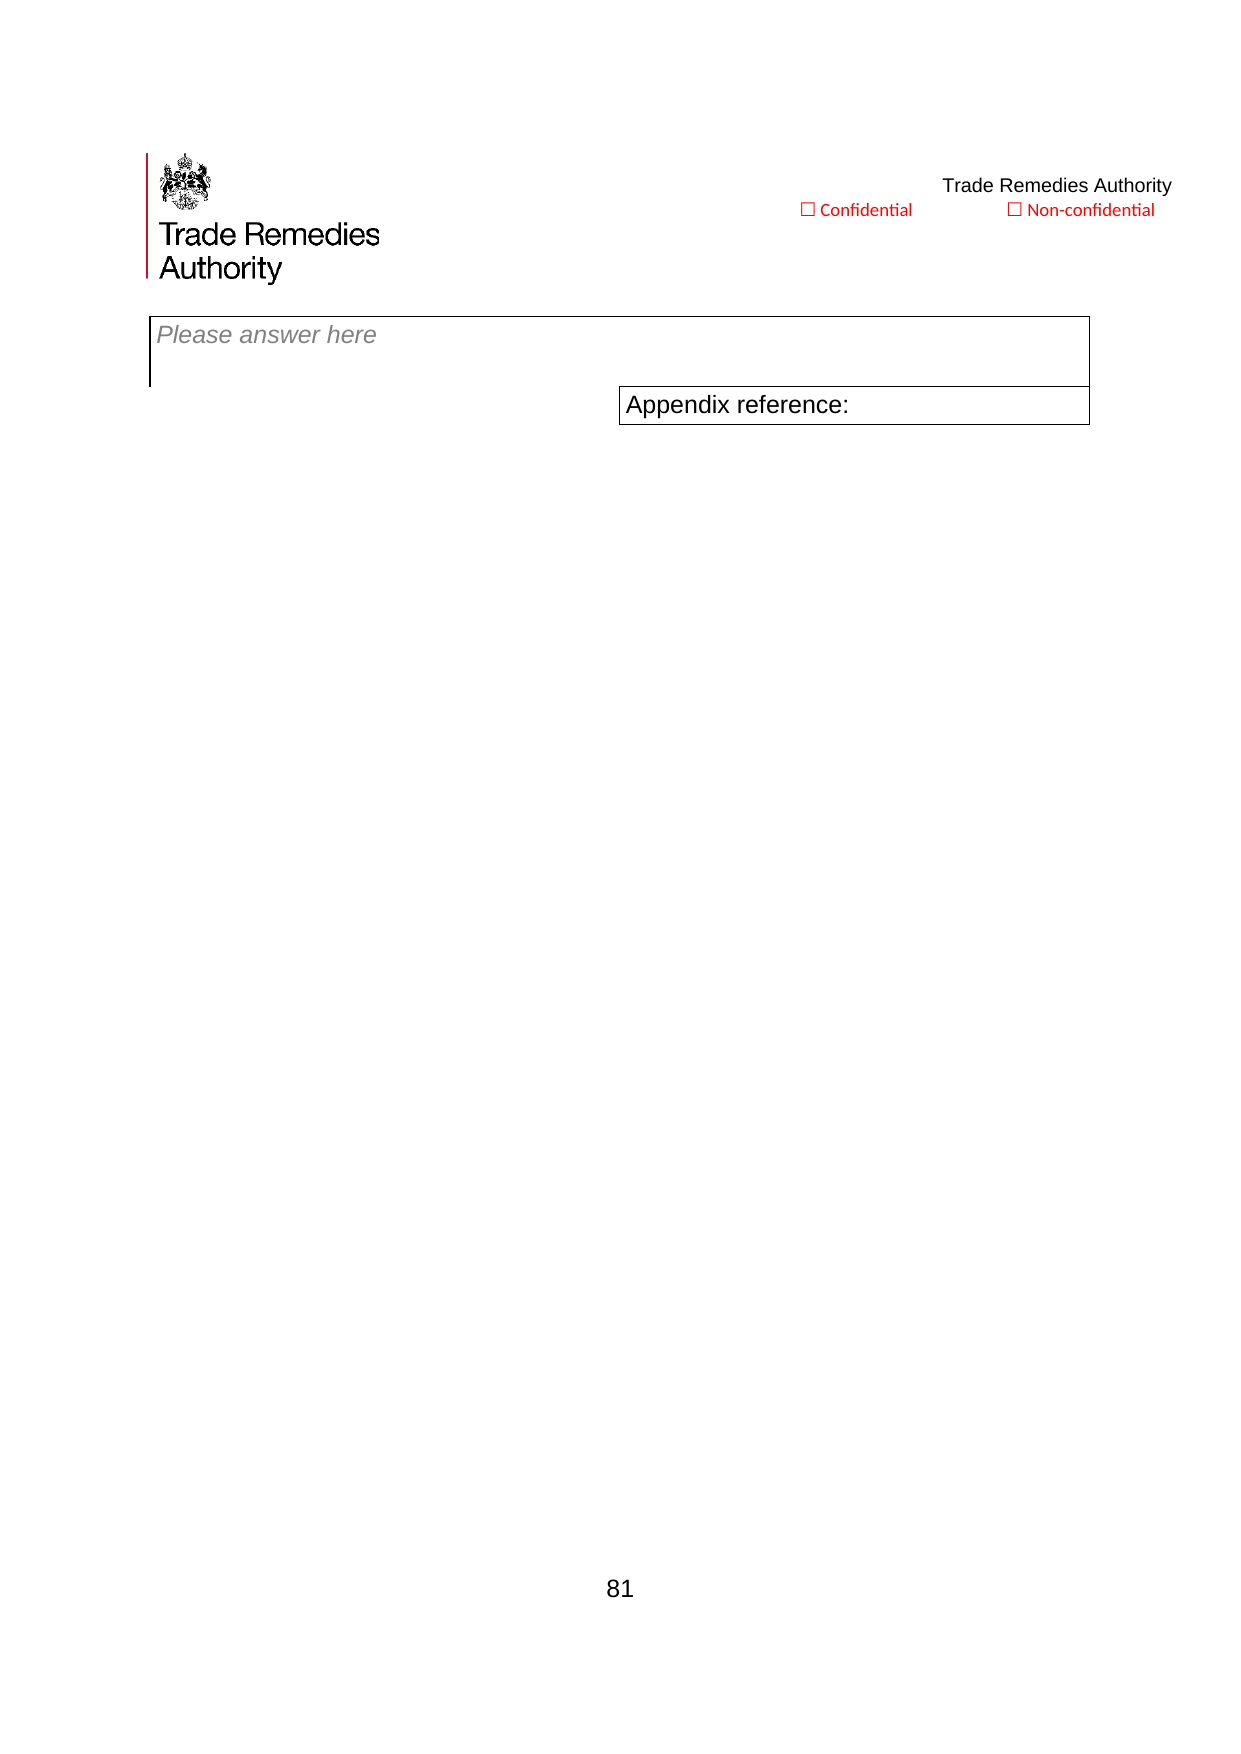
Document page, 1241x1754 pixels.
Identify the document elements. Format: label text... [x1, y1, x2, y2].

table_header Please answer here [151, 317, 1089, 386]
table_cell [150, 387, 619, 424]
table_cell Appendix reference: [620, 387, 1089, 424]
